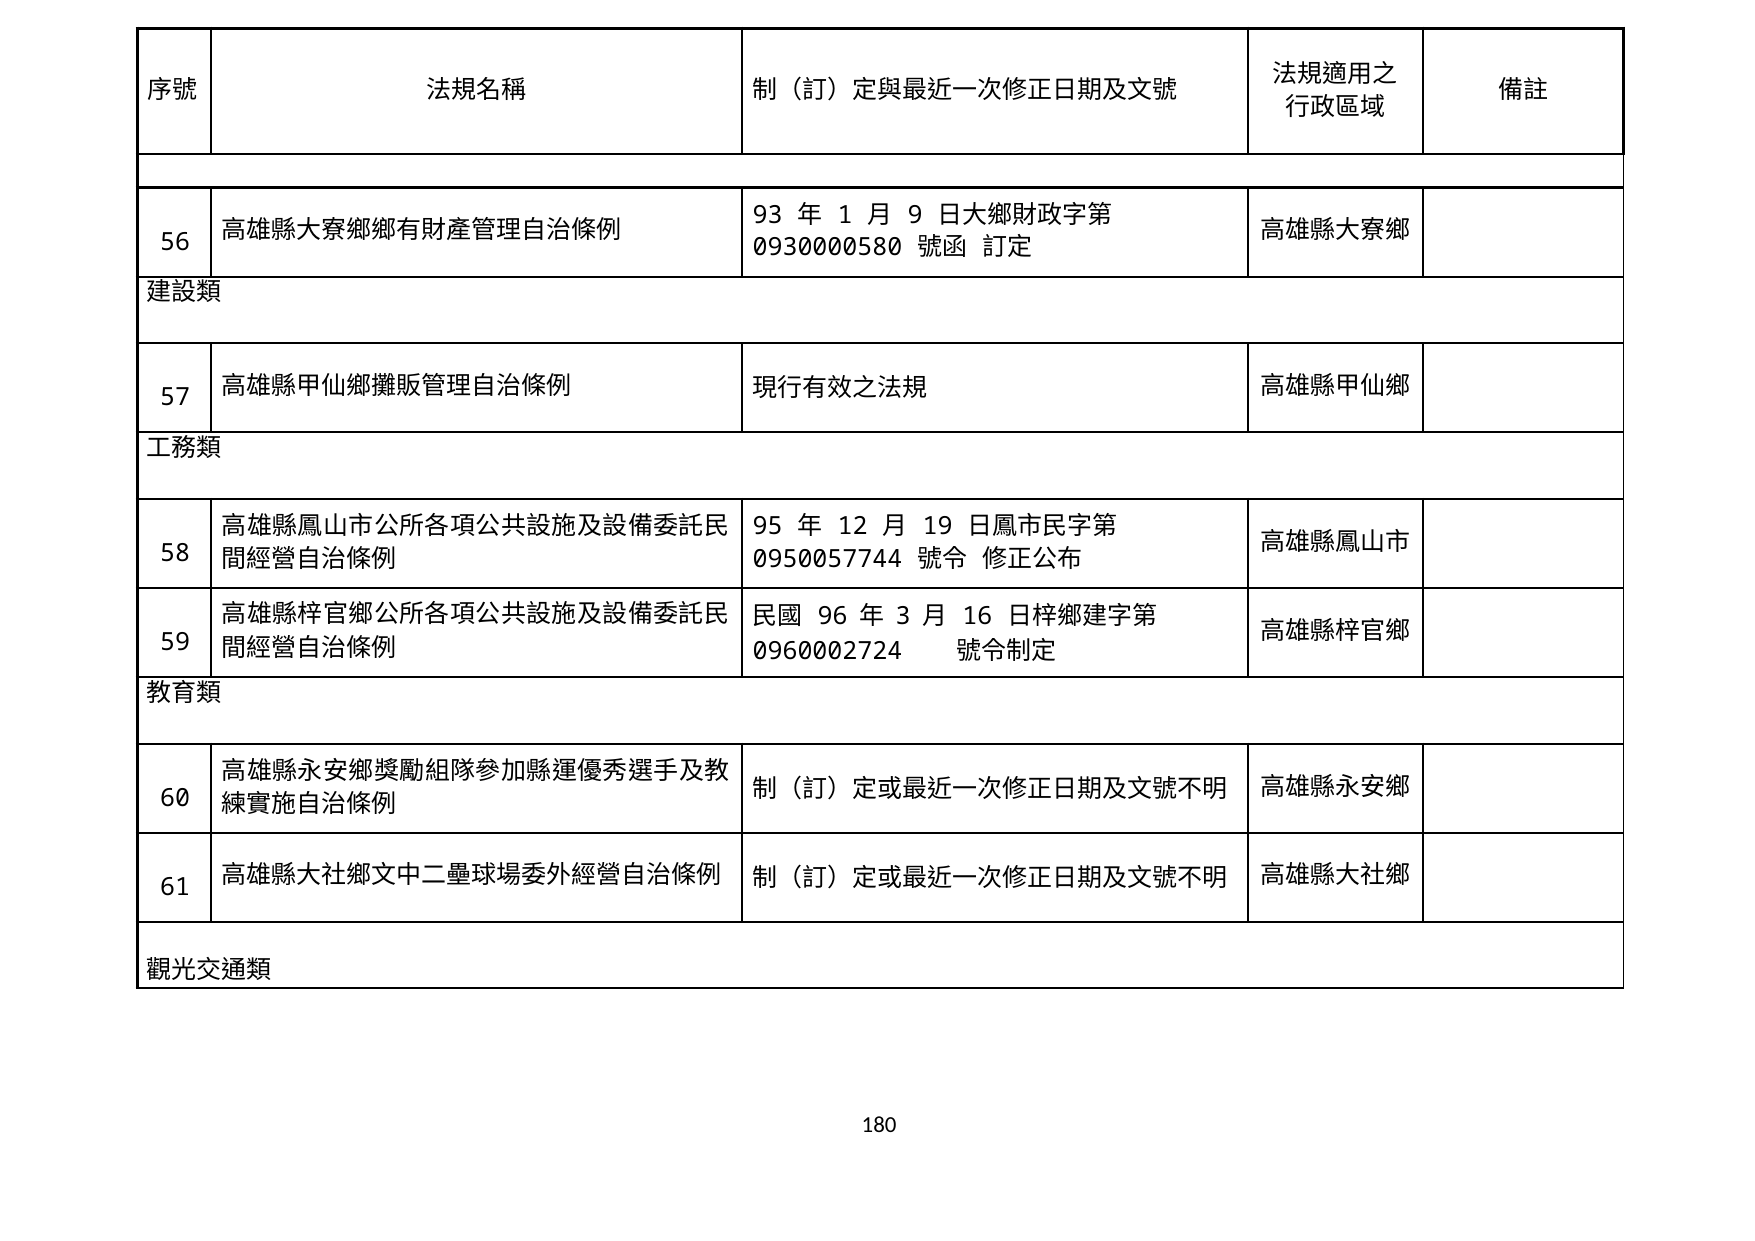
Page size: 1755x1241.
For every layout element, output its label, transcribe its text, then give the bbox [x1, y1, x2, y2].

table_header 法規適用之 行政區域 [1249, 30, 1422, 152]
table_cell [1424, 589, 1623, 676]
table_cell 高雄縣甲仙鄉 [1249, 344, 1422, 431]
table_cell [1424, 189, 1623, 276]
table_header 備註 [1424, 30, 1622, 152]
table_cell 教育類 [139, 678, 1623, 743]
table_cell 61 [139, 834, 210, 921]
table_cell 高雄縣甲仙鄉攤販管理自治條例 [212, 344, 741, 431]
table_header 序號 [139, 30, 210, 152]
table_cell 60 [139, 745, 210, 832]
table_cell 高雄縣梓官鄉公所各項公共設施及設備委託民 間經營自治條例 [212, 589, 741, 676]
table_cell 高雄縣鳳山市公所各項公共設施及設備委託民 間經營自治條例 [212, 500, 741, 587]
table_cell 高雄縣大寮鄉鄉有財產管理自治條例 [212, 189, 741, 276]
table_cell 民國 96年3月 16 日梓鄉建字第 0960002724 號令制定 [743, 589, 1247, 676]
table_cell 高雄縣永安鄉獎勵組隊參加縣運優秀選手及教 練實施自治條例 [212, 745, 741, 832]
table_cell 57 [139, 344, 210, 431]
table_cell 觀光交通類 [139, 923, 1623, 987]
table_cell 56 [139, 189, 210, 276]
table_cell 93 年 1 月 9 日大鄉財政字第 0930000580 號函 訂定 [743, 189, 1247, 276]
table_cell [139, 155, 1623, 186]
table_header 法規名稱 [212, 30, 741, 152]
table_header 制（訂）定與最近一次修正日期及文號 [743, 30, 1247, 152]
table_cell 建設類 [139, 278, 1623, 342]
table_cell [1424, 834, 1623, 921]
table_cell 高雄縣永安鄉 [1249, 745, 1422, 832]
table_cell 95 年 12 月 19 日鳳市民字第 0950057744 號令 修正公布 [743, 500, 1247, 587]
table_cell 高雄縣大社鄉 [1249, 834, 1422, 921]
table_cell 工務類 [139, 433, 1623, 498]
table_cell 現行有效之法規 [743, 344, 1247, 431]
table_cell 高雄縣大寮鄉 [1249, 189, 1422, 276]
table_cell 高雄縣大社鄉文中二壘球場委外經營自治條例 [212, 834, 741, 921]
table_cell 59 [139, 589, 210, 676]
table_cell [1424, 500, 1623, 587]
table_cell 高雄縣鳳山市 [1249, 500, 1422, 587]
table_cell [1424, 745, 1623, 832]
table_cell 高雄縣梓官鄉 [1249, 589, 1422, 676]
table_cell 58 [139, 500, 210, 587]
table_cell 制（訂）定或最近一次修正日期及文號不明 [743, 745, 1247, 832]
table_cell 制（訂）定或最近一次修正日期及文號不明 [743, 834, 1247, 921]
table_cell [1424, 344, 1623, 431]
